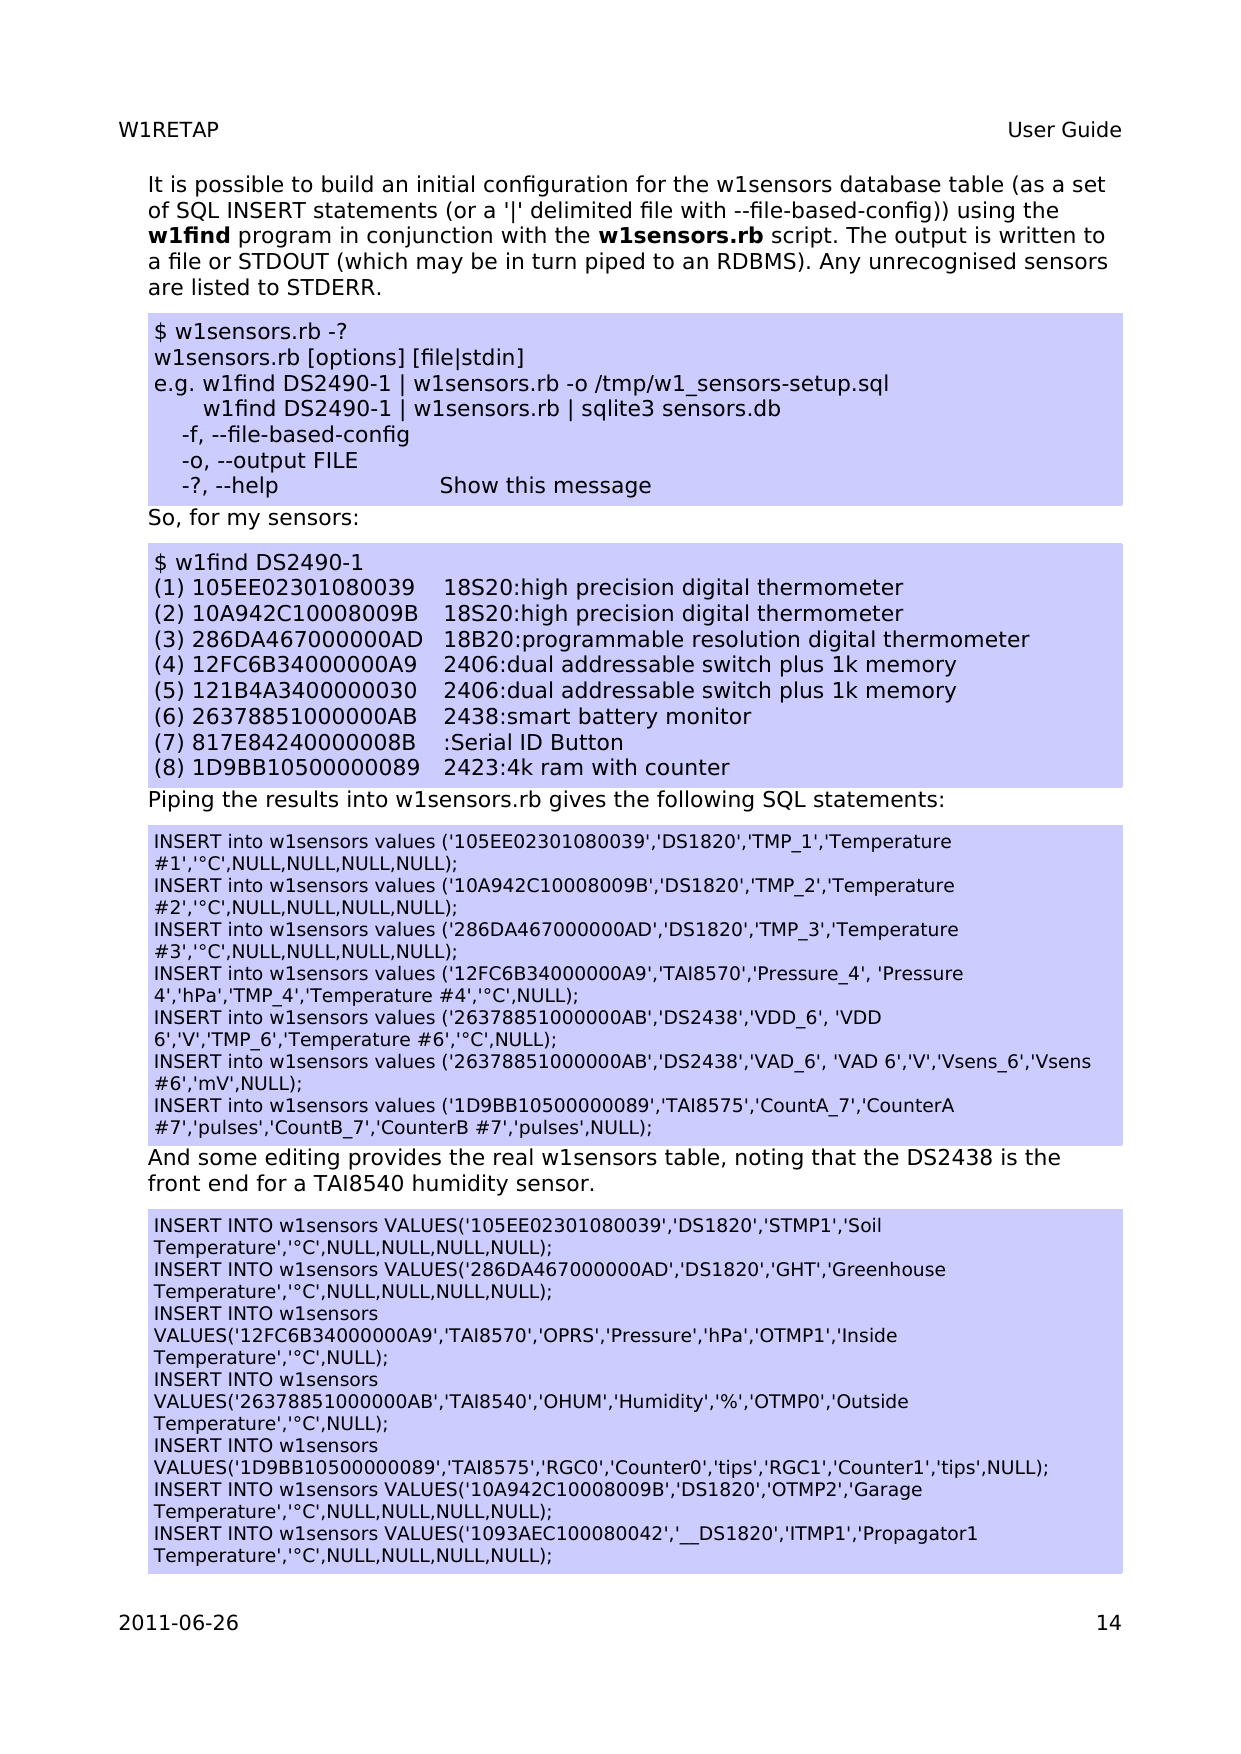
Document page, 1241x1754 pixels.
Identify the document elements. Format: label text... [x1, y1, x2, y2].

text So, for my sensors: [148, 506, 1122, 531]
text Piping the results into w1sensors.rb gives the following SQL statements: [148, 788, 1122, 813]
text INSERT into w1sensors values ('1D9BB10500000089','TAI8575','CountA_7','CounterA #7','pulses','CountB_7','CounterB #7','pulses',NULL); [149, 1089, 1122, 1145]
text INSERT into w1sensors values ('10A942C10008009B','DS1820','TMP_2','Temperature #2','°C',NULL,NULL,NULL,NULL); [149, 869, 1122, 913]
text INSERT into w1sensors values ('105EE02301080039','DS1820','TMP_1','Temperature #1','°C',NULL,NULL,NULL,NULL); [149, 826, 1122, 869]
text (4) 12FC6B34000000A9 2406:dual addressable switch plus 1k memory [149, 646, 1122, 672]
text w1find DS2490-1 | w1sensors.rb | sqlite3 sensors.db [149, 390, 1122, 416]
text It is possible to build an initial configuration for the w1sensors database table (as a set of SQL INSERT statements (or a '|' delimited file with --file-based-config)) using the w1find program in conjunction with the w1sensors.rb script. The output is written to a file or STDOUT (which may be in turn piped to an RDBMS). Any unrecognised sensors are listed to STDERR. [148, 172, 1122, 301]
text INSERT INTO w1sensors VALUES('1D9BB10500000089','TAI8575','RGC0','Counter0','tips','RGC1','Counter1','tips',NULL); [149, 1429, 1122, 1473]
text (7) 817E84240000008B :Serial ID Button (8) 1D9BB10500000089 2423:4k ram with counter [149, 723, 1122, 787]
text (3) 286DA467000000AD 18B20:programmable resolution digital thermometer [149, 621, 1122, 646]
text INSERT INTO w1sensors VALUES('12FC6B34000000A9','TAI8570','OPRS','Pressure','hPa','OTMP1','Inside Temperature','°C',NULL); [149, 1297, 1122, 1363]
text (5) 121B4A3400000030 2406:dual addressable switch plus 1k memory [149, 672, 1122, 698]
text -f, --file-based-config [149, 416, 1122, 442]
text -?, --help Show this message [149, 467, 1122, 505]
text INSERT INTO w1sensors VALUES('26378851000000AB','TAI8540','OHUM','Humidity','%','OTMP0','Outside Temperature','°C',NULL); [149, 1363, 1122, 1429]
text (2) 10A942C10008009B 18S20:high precision digital thermometer [149, 595, 1122, 621]
text INSERT into w1sensors values ('12FC6B34000000A9','TAI8570','Pressure_4', 'Pressure 4','hPa','TMP_4','Temperature #4','°C',NULL); [149, 957, 1122, 1001]
text $ w1sensors.rb -? w1sensors.rb [options] [file|stdin] e.g. w1find DS2490-1 | w1sensors.rb -o /tmp/w1_sensors-setup.sql [149, 314, 1122, 390]
text INSERT INTO w1sensors VALUES('1093AEC100080042','__DS1820','ITMP1','Propagator1 Temperature','°C',NULL,NULL,NULL,NULL); [149, 1517, 1122, 1573]
text (1) 105EE02301080039 18S20:high precision digital thermometer [149, 569, 1122, 595]
text And some editing provides the real w1sensors table, noting that the DS2438 is the front end for a TAI8540 humidity sensor. [148, 1146, 1122, 1197]
text INSERT into w1sensors values ('26378851000000AB','DS2438','VAD_6', 'VAD 6','V','Vsens_6','Vsens #6','mV',NULL); [149, 1045, 1122, 1089]
text INSERT INTO w1sensors VALUES('10A942C10008009B','DS1820','OTMP2','Garage Temperature','°C',NULL,NULL,NULL,NULL); [149, 1473, 1122, 1517]
text -o, --output FILE [149, 442, 1122, 467]
text INSERT INTO w1sensors VALUES('105EE02301080039','DS1820','STMP1','Soil Temperature','°C',NULL,NULL,NULL,NULL); [149, 1210, 1122, 1253]
text (6) 26378851000000AB 2438:smart battery monitor [149, 698, 1122, 723]
text $ w1find DS2490-1 [149, 545, 1122, 569]
text INSERT INTO w1sensors VALUES('286DA467000000AD','DS1820','GHT','Greenhouse Temperature','°C',NULL,NULL,NULL,NULL); [149, 1253, 1122, 1297]
text INSERT into w1sensors values ('286DA467000000AD','DS1820','TMP_3','Temperature #3','°C',NULL,NULL,NULL,NULL); [149, 913, 1122, 957]
text INSERT into w1sensors values ('26378851000000AB','DS2438','VDD_6', 'VDD 6','V','TMP_6','Temperature #6','°C',NULL); [149, 1001, 1122, 1045]
